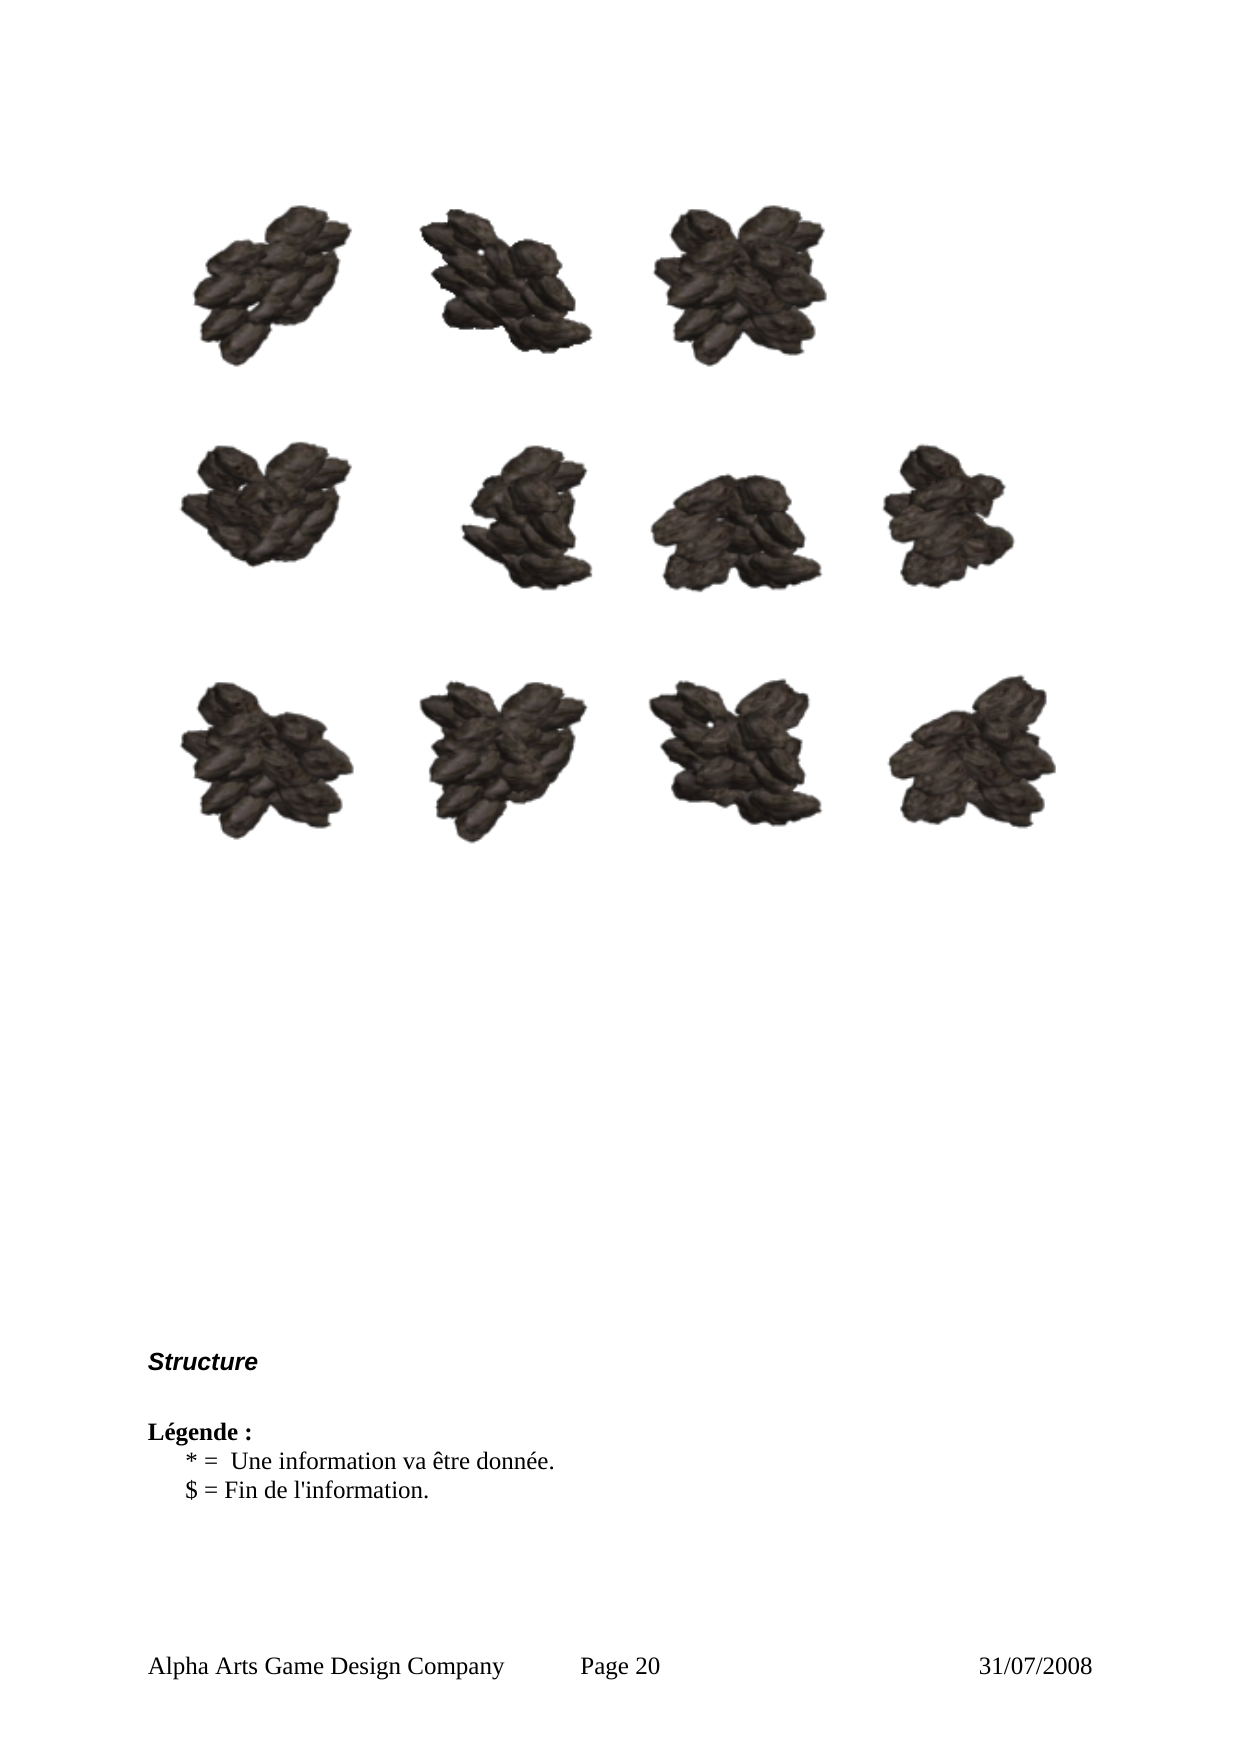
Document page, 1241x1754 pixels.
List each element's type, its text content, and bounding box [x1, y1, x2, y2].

picture [147, 147, 1093, 1093]
text Légende : [148, 1417, 1092, 1446]
list $ = Fin de l'information. [148, 1475, 1092, 1503]
list * = Une information va être donnée. [148, 1446, 1092, 1475]
subtitle Structure [148, 1347, 1092, 1376]
